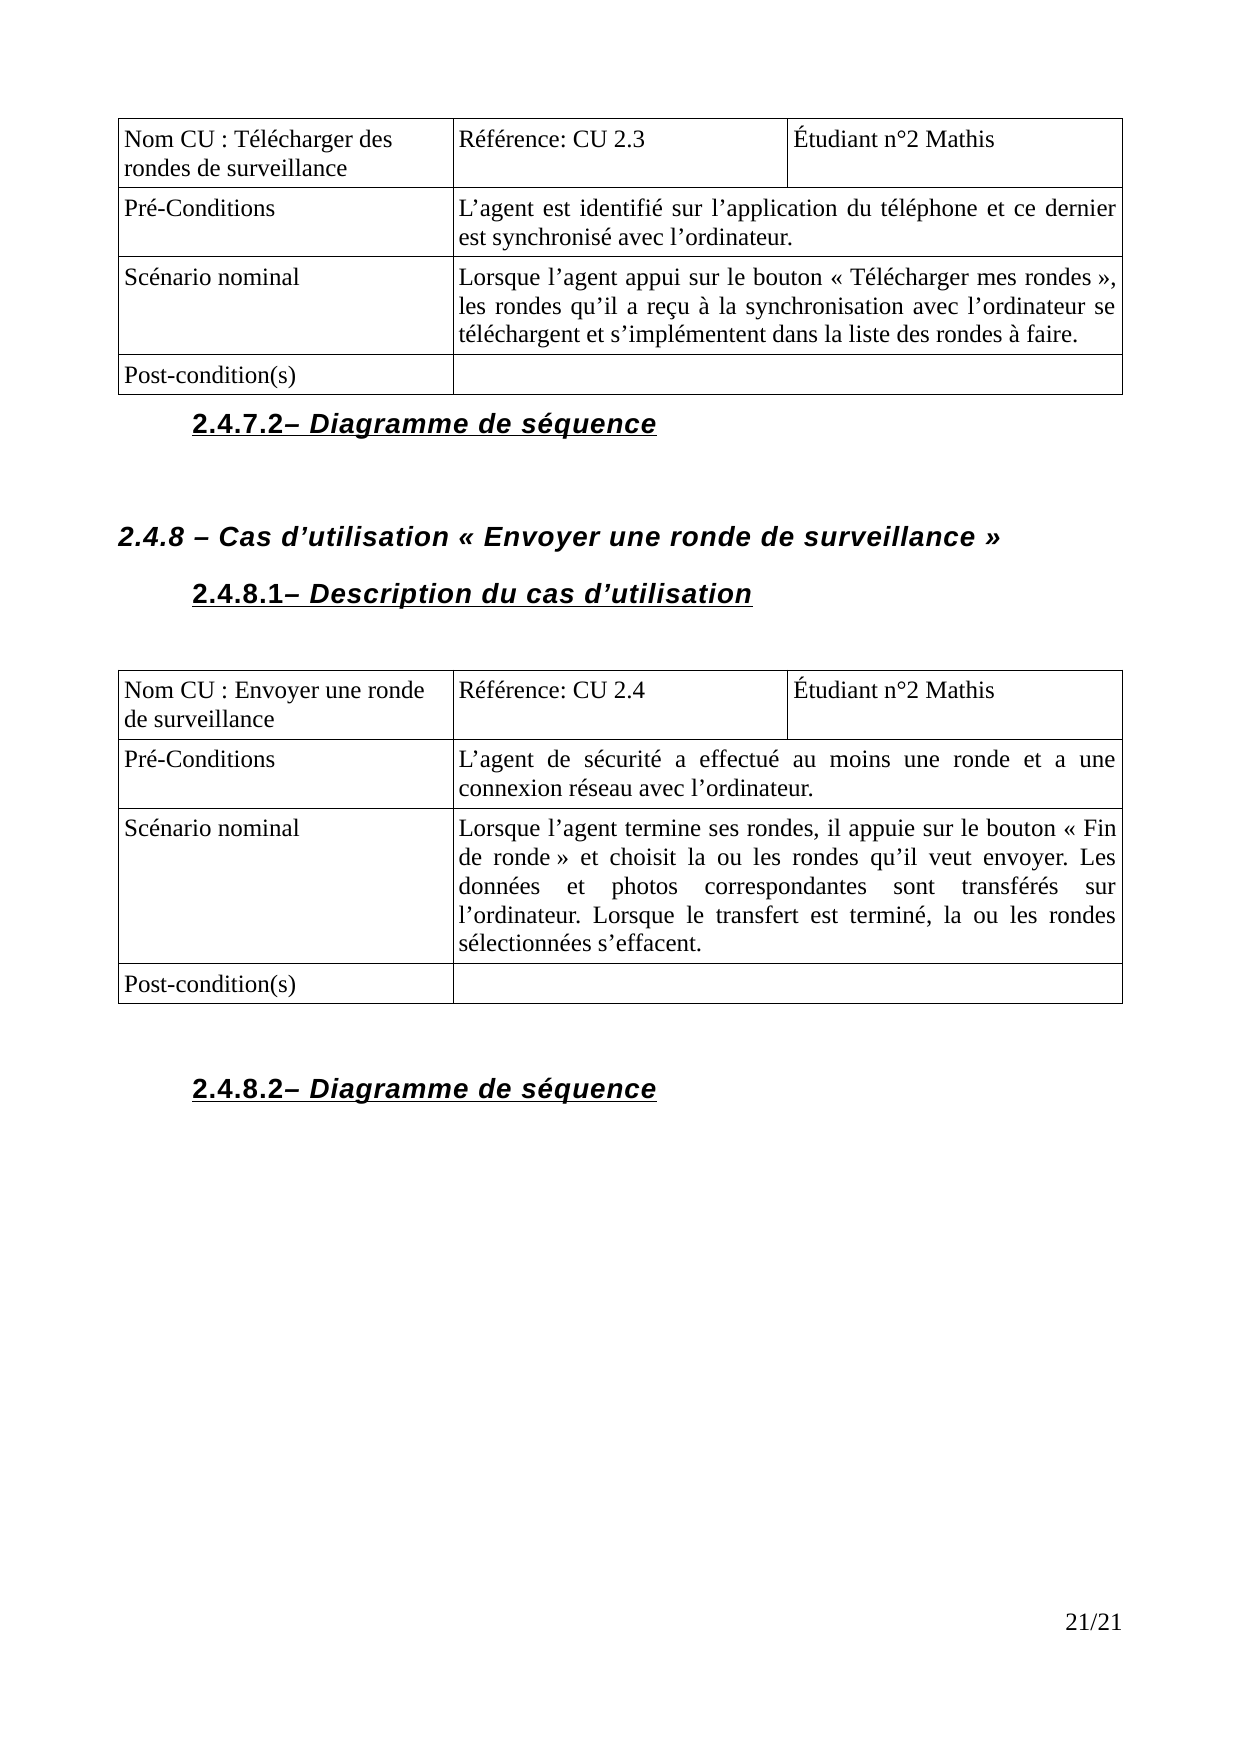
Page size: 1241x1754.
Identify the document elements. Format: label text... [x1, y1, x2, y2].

table_cell Scénario nominal [119, 809, 453, 963]
table_cell Pré-Conditions [119, 740, 453, 808]
table_cell Pré-Conditions [119, 188, 453, 256]
table_cell L’agent de sécurité a effectué au moins une ronde et a une connexion réseau avec l’ordinateur. [454, 740, 1122, 808]
table_cell Scénario nominal [119, 257, 453, 354]
table_cell Lorsque l’agent appui sur le bouton « Télécharger mes rondes », les rondes qu’il a reçu à la synchronisation avec l’ordinateur se téléchargent et s’implémentent dans la liste des rondes à faire. [454, 257, 1122, 354]
table_cell Post-condition(s) [119, 355, 453, 394]
table_header Étudiant n°2 Mathis [788, 119, 1122, 187]
table_cell Post-condition(s) [119, 964, 453, 1003]
table_cell L’agent est identifié sur l’application du téléphone et ce dernier est synchronisé avec l’ordinateur. [454, 188, 1122, 256]
table_header Référence: CU 2.3 [454, 119, 787, 187]
table_cell [454, 964, 1122, 1003]
table_header Étudiant n°2 Mathis [788, 671, 1122, 739]
subtitle 2.4.8.1– Description du cas d’utilisation [118, 578, 1122, 609]
table_cell Lorsque l’agent termine ses rondes, il appuie sur le bouton « Fin de ronde » et choisit la ou les rondes qu’il veut envoyer. Les données et photos correspondantes sont transférés sur l’ordinateur. Lorsque le transfert est terminé, la ou les rondes sélectionnées s’effacent. [454, 809, 1122, 963]
subtitle 2.4.8.2– Diagramme de séquence [118, 1073, 1122, 1105]
table_header Référence: CU 2.4 [454, 671, 787, 739]
table_header Nom CU : Envoyer une ronde de surveillance [119, 671, 453, 739]
table_cell [454, 355, 1122, 394]
subtitle 2.4.8 – Cas d’utilisation « Envoyer une ronde de surveillance » [118, 521, 1122, 553]
subtitle 2.4.7.2– Diagramme de séquence [118, 407, 1122, 439]
table_header Nom CU : Télécharger des rondes de surveillance [119, 119, 453, 187]
